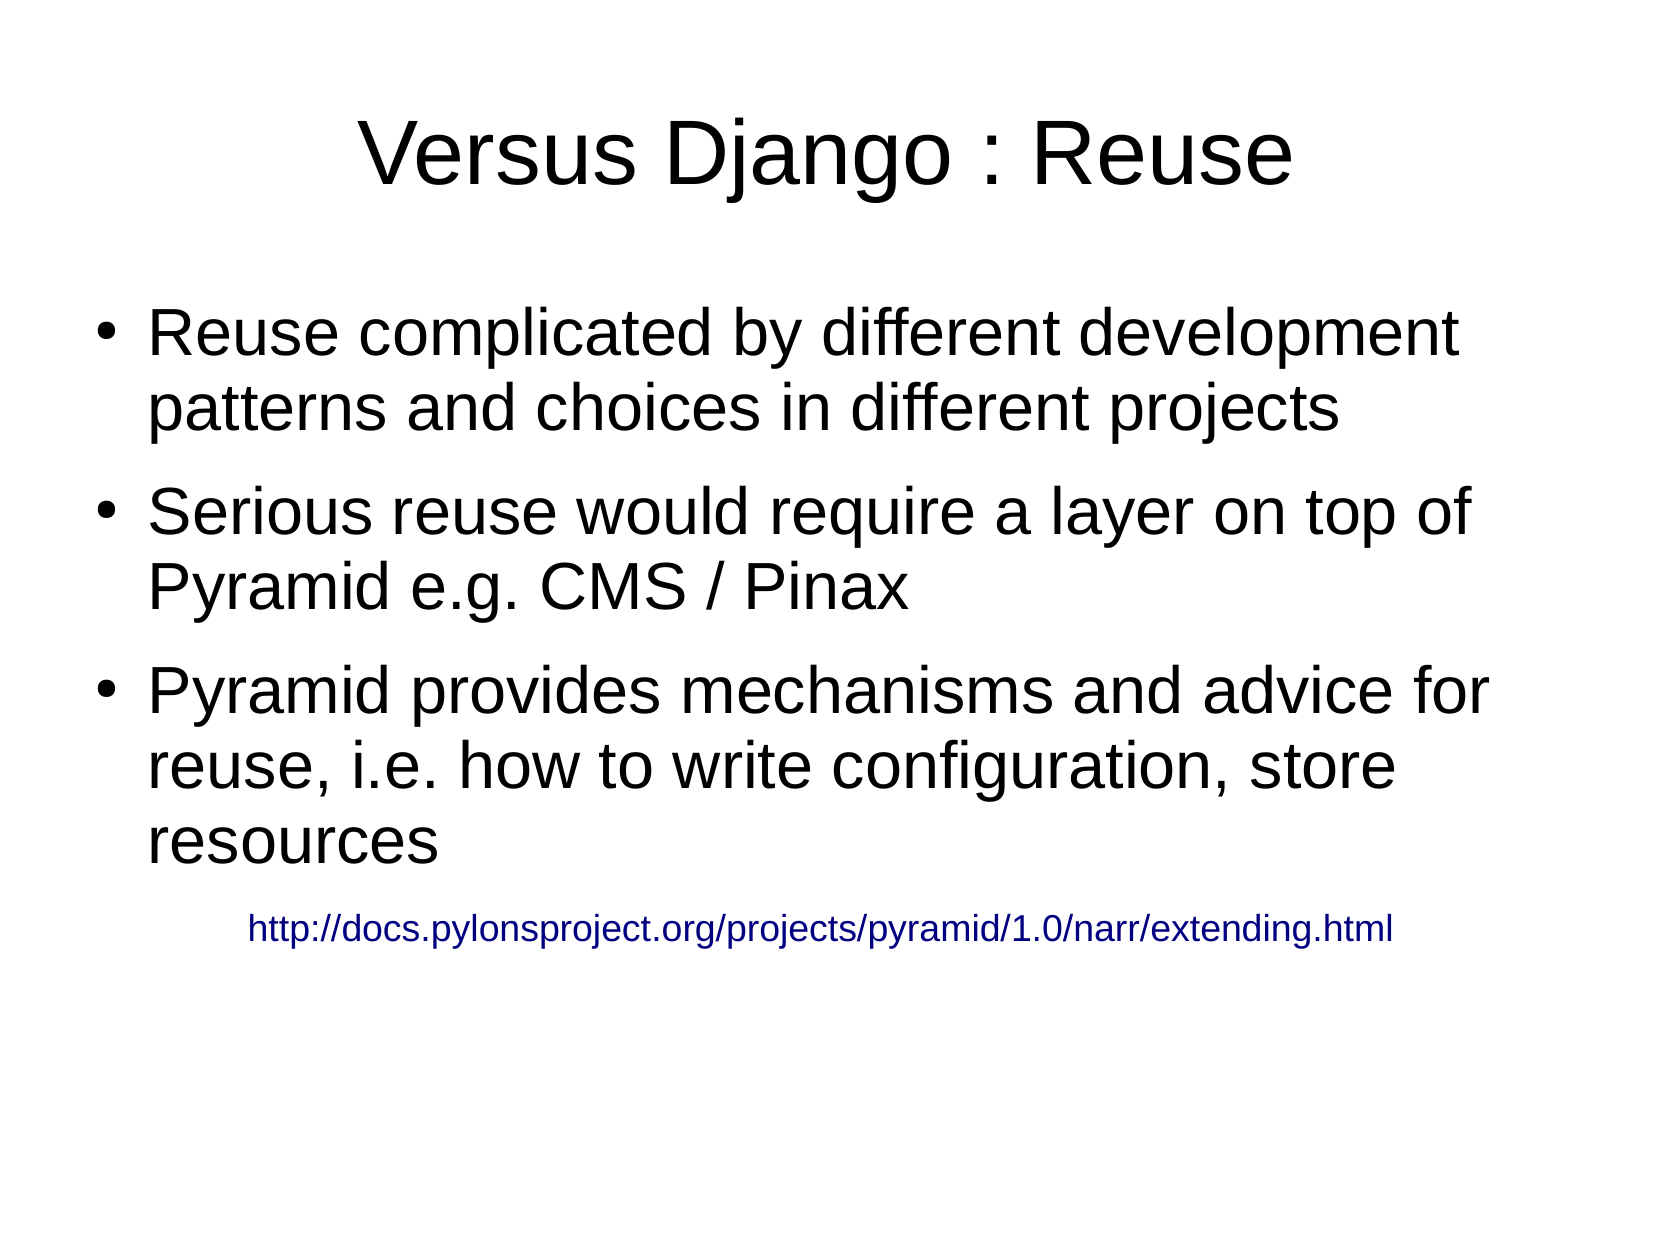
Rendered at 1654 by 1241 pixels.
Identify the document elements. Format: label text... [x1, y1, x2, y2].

title Versus Django : Reuse [82, 49, 1571, 257]
list Reuse complicated by different development patterns and choices in different projects Serious reuse would require a layer on top of Pyramid e.g. CMS / Pinax Pyramid provides mechanisms and advice for reuse, i.e. how to write configuration, store resources http://docs.pylonsproject.org/projects/pyramid/1.0/narr/extending.html [76, 295, 1565, 1114]
